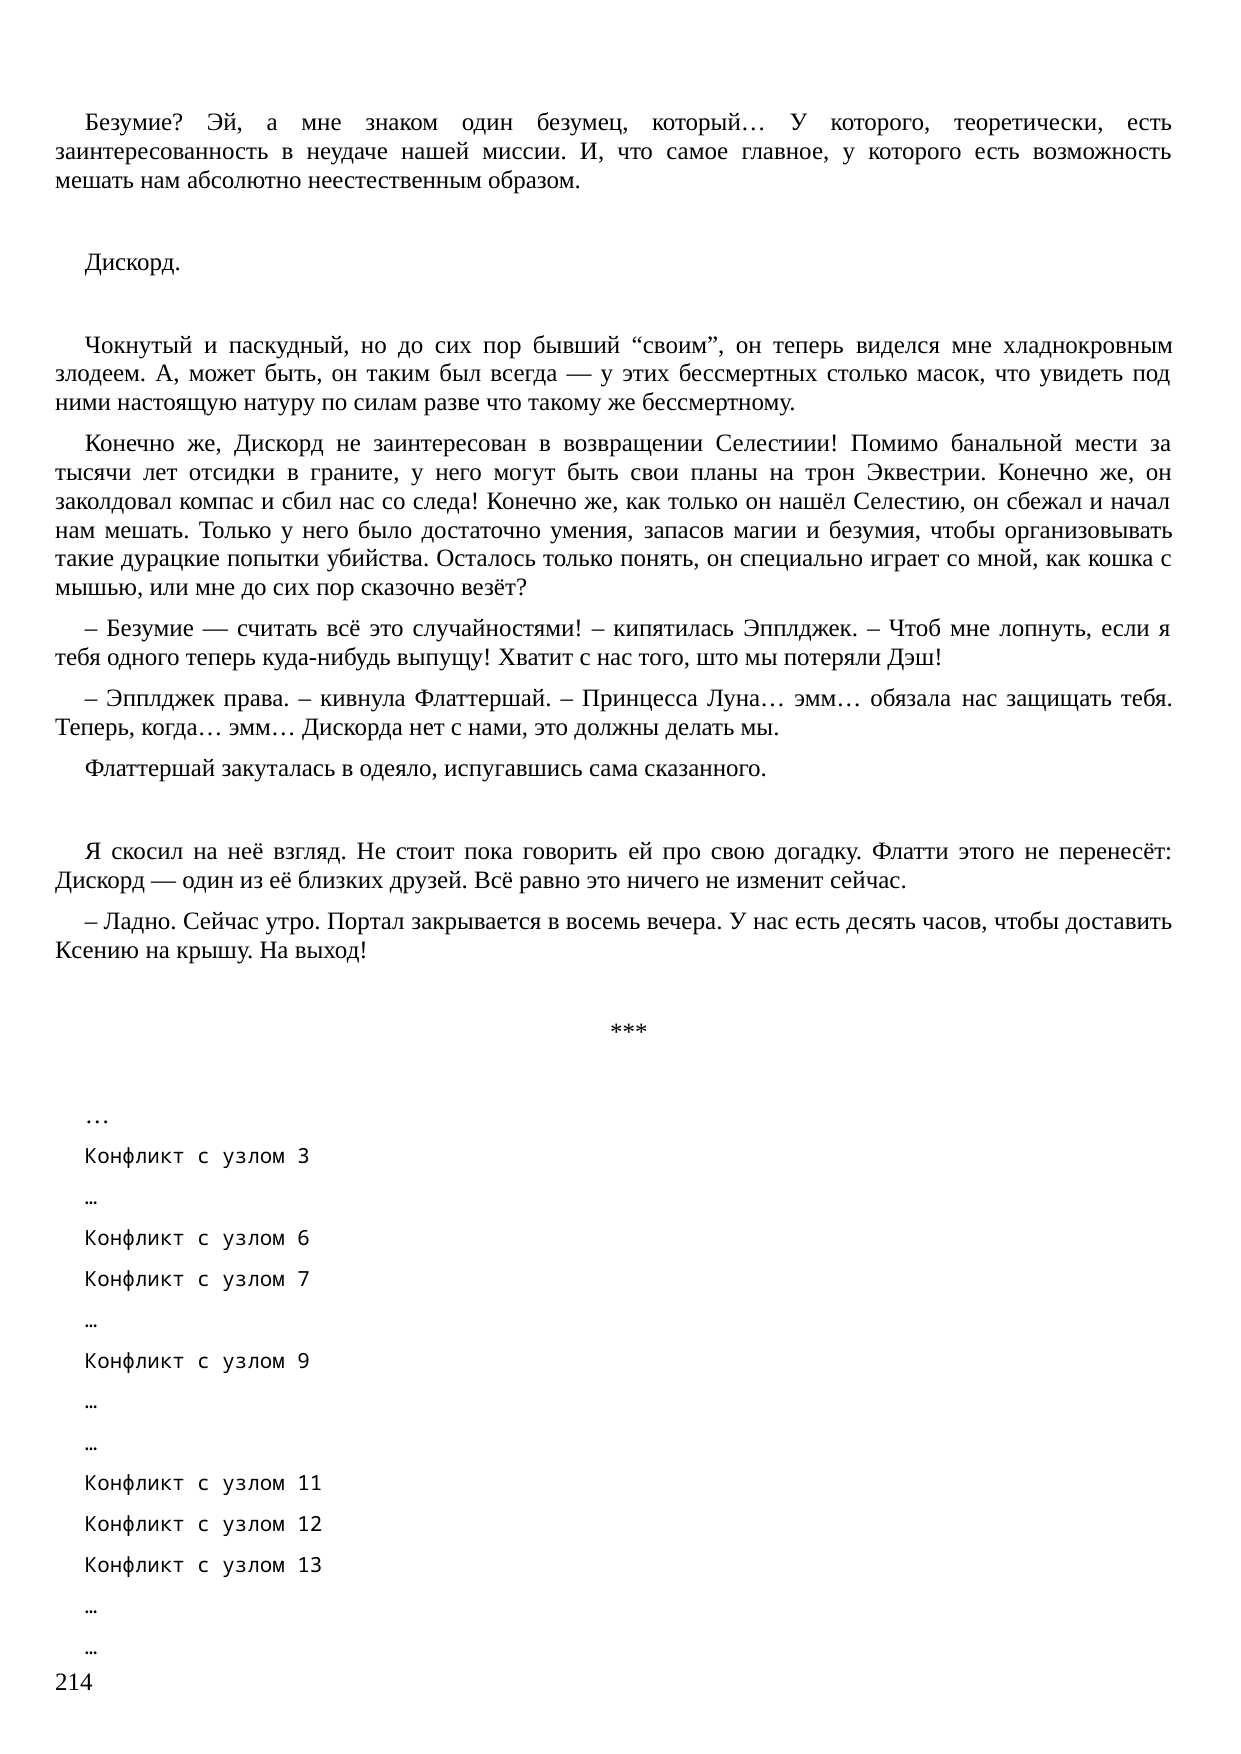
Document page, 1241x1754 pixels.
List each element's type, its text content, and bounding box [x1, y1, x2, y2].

text Конечно же, Дискорд не заинтересован в возвращении Селестиии! Помимо банальной мести за тысячи лет отсидки в граните, у него могут быть свои планы на трон Эквестрии. Конечно же, он заколдовал компас и сбил нас со следа! Конечно же, как только он нашёл Селестию, он сбежал и начал нам мешать. Только у него было достаточно умения, запасов магии и безумия, чтобы организовывать такие дурацкие попытки убийства. Осталось только понять, он специально играет со мной, как кошка с мышью, или мне до сих пор сказочно везёт? [55, 428, 1173, 601]
text … [55, 1182, 1173, 1210]
text – Эпплджек права. – кивнула Флаттершай. – Принцесса Луна… эмм… обязала нас защищать тебя. Теперь, когда… эмм… Дискорда нет с нами, это должны делать мы. [55, 683, 1173, 741]
text … [55, 1100, 1173, 1128]
text Конфликт с узлом 13 [55, 1550, 1173, 1579]
text Конфликт с узлом 12 [55, 1509, 1173, 1538]
text Чокнутый и паскудный, но до сих пор бывший “своим”, он теперь виделся мне хладнокровным злодеем. А, может быть, он таким был всегда — у этих бессмертных столько масок, что увидеть под ними настоящую натуру по силам разве что такому же бессмертному. [55, 330, 1173, 416]
text Конфликт с узлом 7 [55, 1264, 1173, 1292]
text Я скосил на неё взгляд. Не стоит пока говорить ей про свою догадку. Флатти этого не перенесёт: Дискорд — один из её близких друзей. Всё равно это ничего не изменит сейчас. [55, 836, 1173, 893]
text … [55, 1632, 1173, 1661]
text Конфликт с узлом 9 [55, 1346, 1173, 1374]
text Конфликт с узлом 3 [55, 1141, 1173, 1169]
text … [55, 1591, 1173, 1620]
text Конфликт с узлом 11 [55, 1468, 1173, 1497]
text Безумие? Эй, а мне знаком один безумец, который… У которого, теоретически, есть заинтересованность в неудаче нашей миссии. И, что самое главное, у которого есть возможность мешать нам абсолютно неестественным образом. [55, 107, 1173, 193]
text *** [55, 1017, 1173, 1046]
text Конфликт с узлом 6 [55, 1223, 1173, 1251]
text Флаттершай закуталась в одеяло, испугавшись сама сказанного. [55, 753, 1173, 782]
text – Безумие — считать всё это случайностями! – кипятилась Эпплджек. – Чтоб мне лопнуть, если я тебя одного теперь куда-нибудь выпущу! Хватит с нас того, што мы потеряли Дэш! [55, 613, 1173, 671]
text … [55, 1428, 1173, 1456]
text – Ладно. Сейчас утро. Портал закрывается в восемь вечера. У нас есть десять часов, чтобы доставить Ксению на крышу. На выход! [55, 906, 1173, 963]
text Дискорд. [55, 247, 1173, 276]
text … [55, 1387, 1173, 1415]
text … [55, 1305, 1173, 1333]
